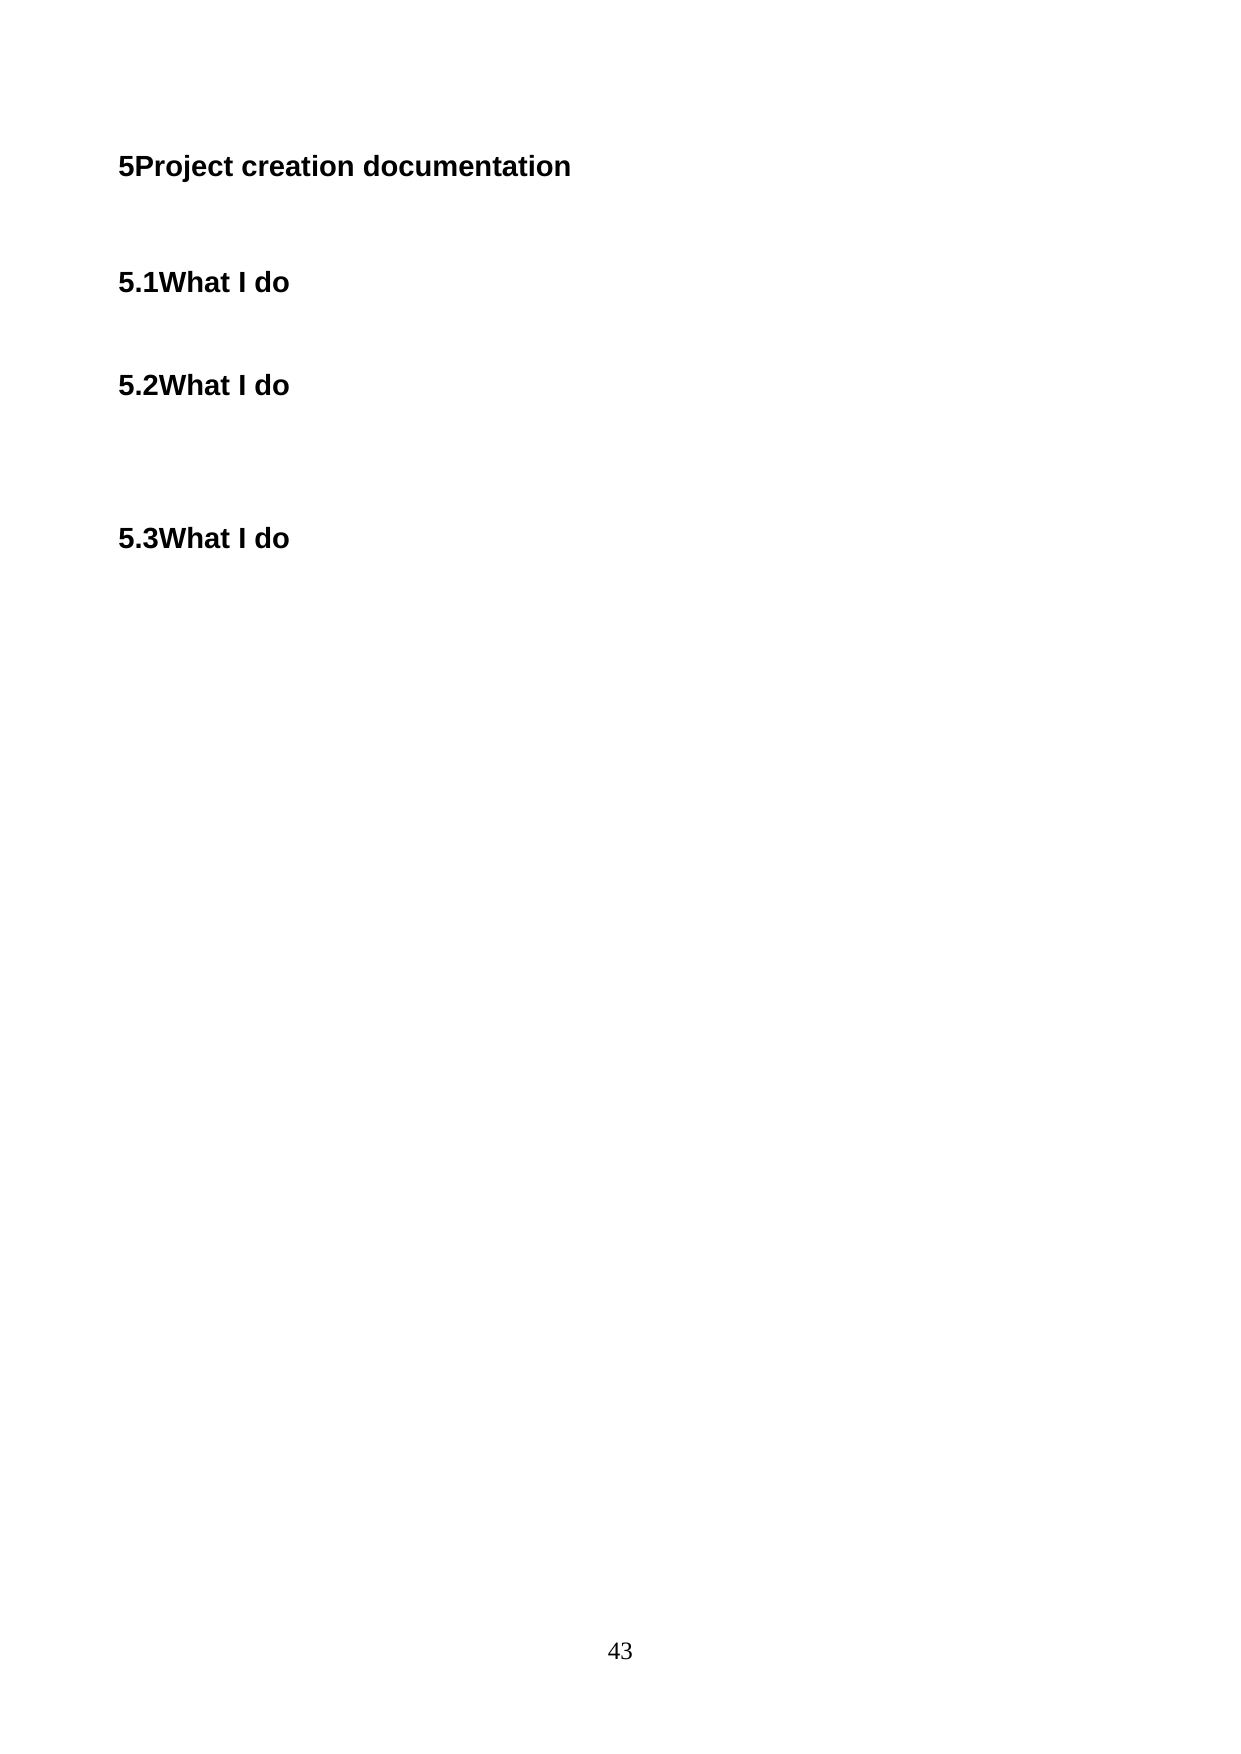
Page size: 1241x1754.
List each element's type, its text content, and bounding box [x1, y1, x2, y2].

subtitle What I do [118, 368, 1122, 402]
subtitle Project creation documentation [118, 149, 1122, 183]
subtitle What I do [118, 521, 1122, 554]
subtitle What I do [118, 265, 1122, 298]
